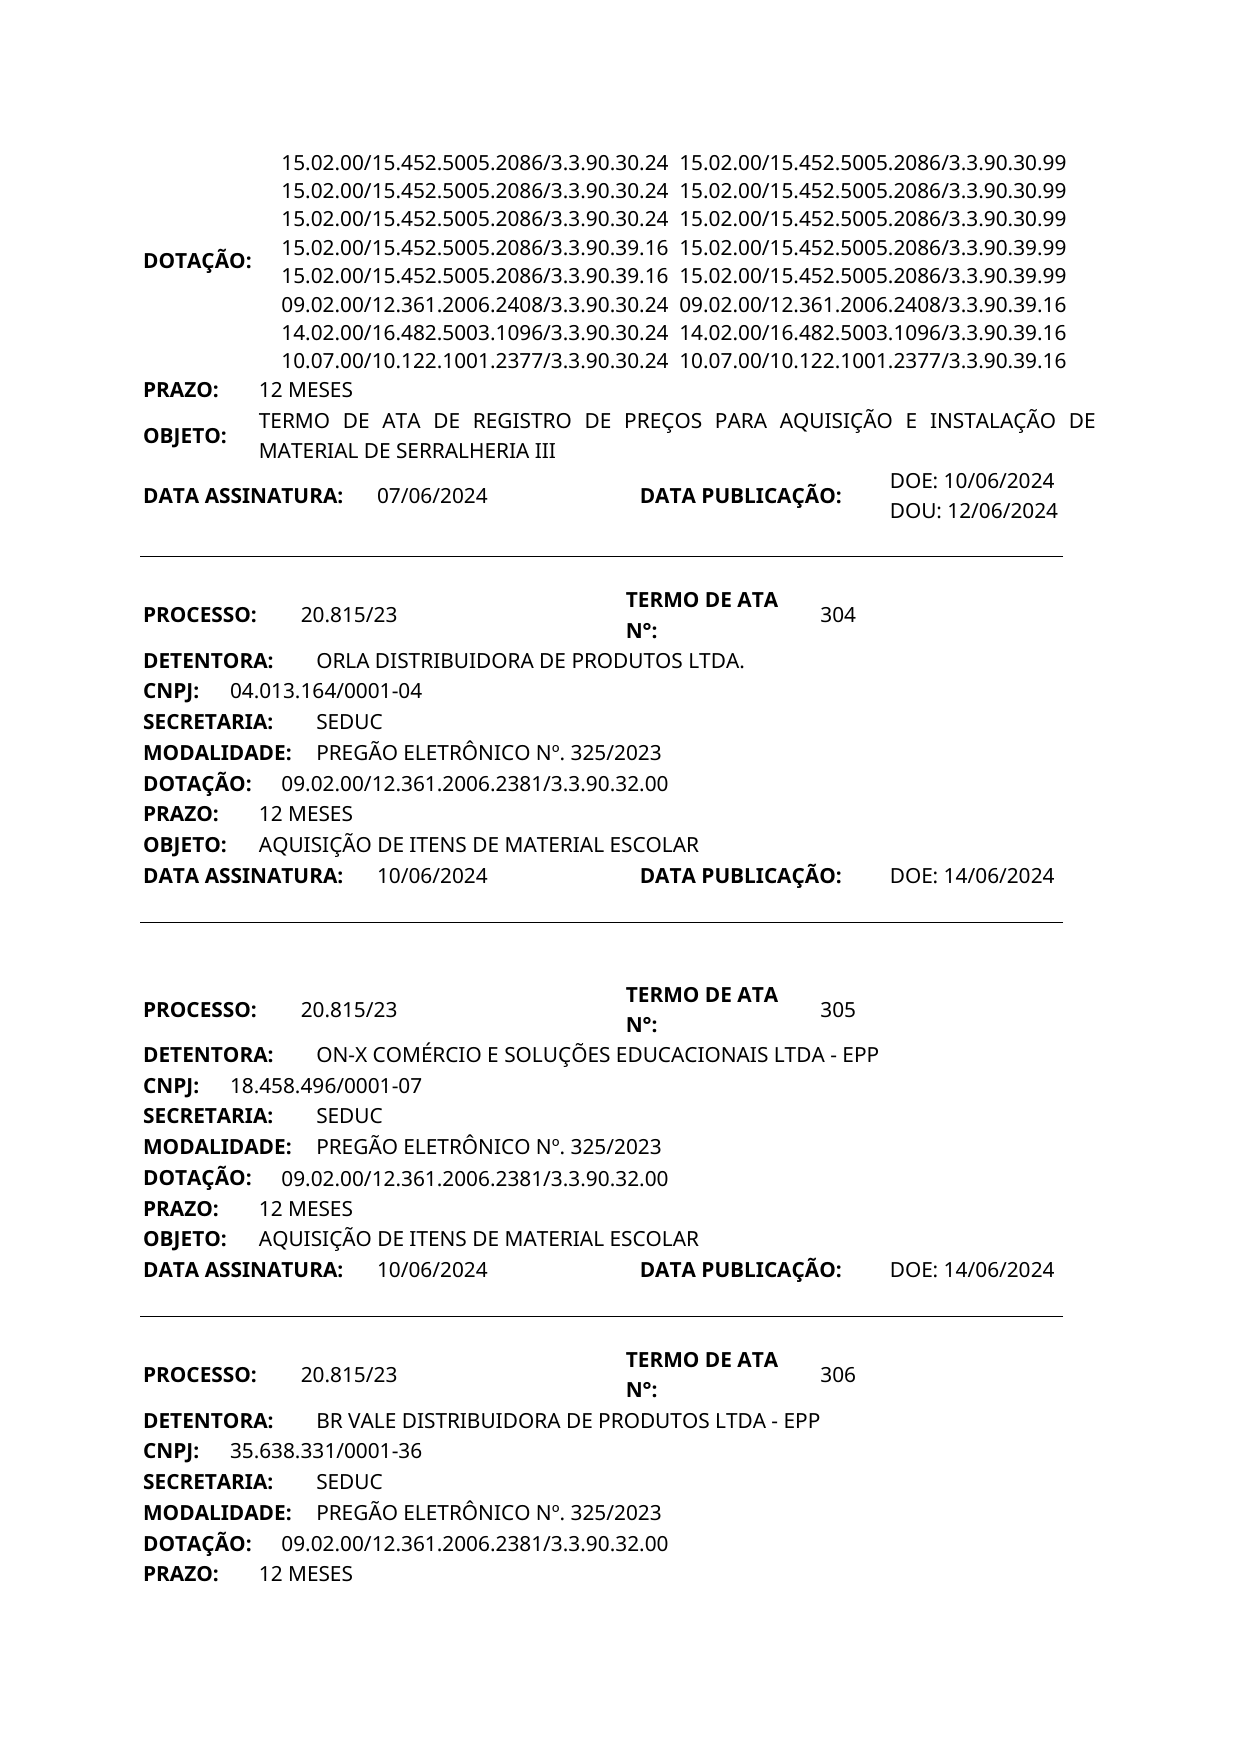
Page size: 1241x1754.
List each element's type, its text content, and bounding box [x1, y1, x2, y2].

table_cell DOTAÇÃO: [136, 769, 274, 799]
table_cell 09.02.00/12.361.2006.2381/3.3.90.32.00 [274, 1528, 1104, 1559]
table_cell 09.02.00/12.361.2006.2381/3.3.90.32.00 [274, 1163, 1104, 1193]
table_cell DATA PUBLICAÇÃO: [632, 861, 882, 891]
table_cell 07/06/2024 [370, 466, 632, 526]
table_cell 12 MESES [251, 1559, 1104, 1590]
table_cell 18.458.496/0001-07 [223, 1070, 1104, 1101]
table_cell MODALIDADE: [136, 1132, 309, 1163]
table_cell MODALIDADE: [136, 738, 309, 768]
table_header PROCESSO: [136, 586, 293, 646]
table_cell DATA ASSINATURA: [136, 861, 369, 891]
table_cell 15.02.00/15.452.5005.2086/3.3.90.30.24 15.02.00/15.452.5005.2086/3.3.90.30.99 15.02.00/15.452.5005.2086/3.3.90.30.24 15.02.00/15.452.5005.2086/3.3.90.30.99 15.02.00/15.452.5005.2086/3.3.90.30.24 15.02.00/15.452.5005.2086/3.3.90.30.99 15.02.00/15.452.5005.2086/3.3.90.39.16 15.02.00/15.452.5005.2086/3.3.90.39.99 15.02.00/15.452.5005.2086/3.3.90.39.16 15.02.00/15.452.5005.2086/3.3.90.39.99 09.02.00/12.361.2006.2408/3.3.90.30.24 09.02.00/12.361.2006.2408/3.3.90.39.16 14.02.00/16.482.5003.1096/3.3.90.30.24 14.02.00/16.482.5003.1096/3.3.90.39.16 10.07.00/10.122.1001.2377/3.3.90.30.24 10.07.00/10.122.1001.2377/3.3.90.39.16 [274, 148, 1104, 375]
table_cell BR VALE DISTRIBUIDORA DE PRODUTOS LTDA - EPP [309, 1405, 1104, 1436]
table_header PROCESSO: [136, 1346, 293, 1405]
table_cell DATA ASSINATURA: [136, 466, 369, 526]
table_cell DOTAÇÃO: [136, 148, 274, 375]
table_cell SECRETARIA: [136, 1467, 309, 1498]
table_cell PRAZO: [136, 799, 251, 830]
table_cell CNPJ: [136, 1070, 222, 1101]
table_header PROCESSO: [136, 980, 293, 1040]
table_header 20.815/23 [293, 586, 618, 646]
table_cell 12 MESES [251, 1193, 1104, 1224]
table_cell OBJETO: [136, 830, 251, 861]
table_cell 35.638.331/0001-36 [223, 1436, 1104, 1467]
table_cell AQUISIÇÃO DE ITENS DE MATERIAL ESCOLAR [251, 1224, 1104, 1255]
table_cell PRAZO: [136, 375, 251, 406]
table_header 305 [813, 980, 1104, 1040]
table_header 20.815/23 [293, 980, 618, 1040]
table_cell SECRETARIA: [136, 1101, 309, 1132]
table_cell PRAZO: [136, 1193, 251, 1224]
table_cell SEDUC [309, 1101, 1104, 1132]
table_cell 10/06/2024 [370, 861, 632, 891]
table_cell DOE: 14/06/2024 [882, 1255, 1104, 1286]
table_cell CNPJ: [136, 1436, 222, 1467]
table_cell PREGÃO ELETRÔNICO Nº. 325/2023 [309, 1498, 1104, 1528]
table_cell ORLA DISTRIBUIDORA DE PRODUTOS LTDA. [309, 646, 1104, 676]
table_cell DETENTORA: [136, 646, 309, 676]
table_cell DOE: 14/06/2024 [882, 861, 1104, 891]
table_cell SECRETARIA: [136, 707, 309, 738]
table_cell 12 MESES [251, 375, 1104, 406]
table_cell 12 MESES [251, 799, 1104, 830]
table_cell 04.013.164/0001-04 [223, 676, 1104, 707]
table_cell 10/06/2024 [370, 1255, 632, 1286]
table_cell 09.02.00/12.361.2006.2381/3.3.90.32.00 [274, 769, 1104, 799]
table_cell SEDUC [309, 1467, 1104, 1498]
table_cell PREGÃO ELETRÔNICO Nº. 325/2023 [309, 1132, 1104, 1163]
table_cell DATA ASSINATURA: [136, 1255, 369, 1286]
table_cell DATA PUBLICAÇÃO: [632, 466, 882, 526]
table_cell OBJETO: [136, 406, 251, 466]
table_cell DETENTORA: [136, 1040, 309, 1070]
table_header 304 [813, 586, 1104, 646]
table_cell PREGÃO ELETRÔNICO Nº. 325/2023 [309, 738, 1104, 768]
table_cell AQUISIÇÃO DE ITENS DE MATERIAL ESCOLAR [251, 830, 1104, 861]
table_cell OBJETO: [136, 1224, 251, 1255]
table_cell MODALIDADE: [136, 1498, 309, 1528]
table_cell DOE: 10/06/2024 DOU: 12/06/2024 [882, 466, 1104, 526]
table_header TERMO DE ATA N°: [618, 1346, 813, 1405]
table_cell SEDUC [309, 707, 1104, 738]
table_cell DATA PUBLICAÇÃO: [632, 1255, 882, 1286]
table_cell ON-X COMÉRCIO E SOLUÇÕES EDUCACIONAIS LTDA - EPP [309, 1040, 1104, 1070]
table_header 306 [813, 1346, 1104, 1405]
table_header TERMO DE ATA N°: [618, 980, 813, 1040]
table_cell PRAZO: [136, 1559, 251, 1590]
table_header TERMO DE ATA N°: [618, 586, 813, 646]
table_cell CNPJ: [136, 676, 222, 707]
table_header 20.815/23 [293, 1346, 618, 1405]
table_cell DOTAÇÃO: [136, 1528, 274, 1559]
table_cell DETENTORA: [136, 1405, 309, 1436]
table_cell DOTAÇÃO: [136, 1163, 274, 1193]
table_cell TERMO DE ATA DE REGISTRO DE PREÇOS PARA AQUISIÇÃO E INSTALAÇÃO DE MATERIAL DE SERRALHERIA III [251, 406, 1104, 466]
